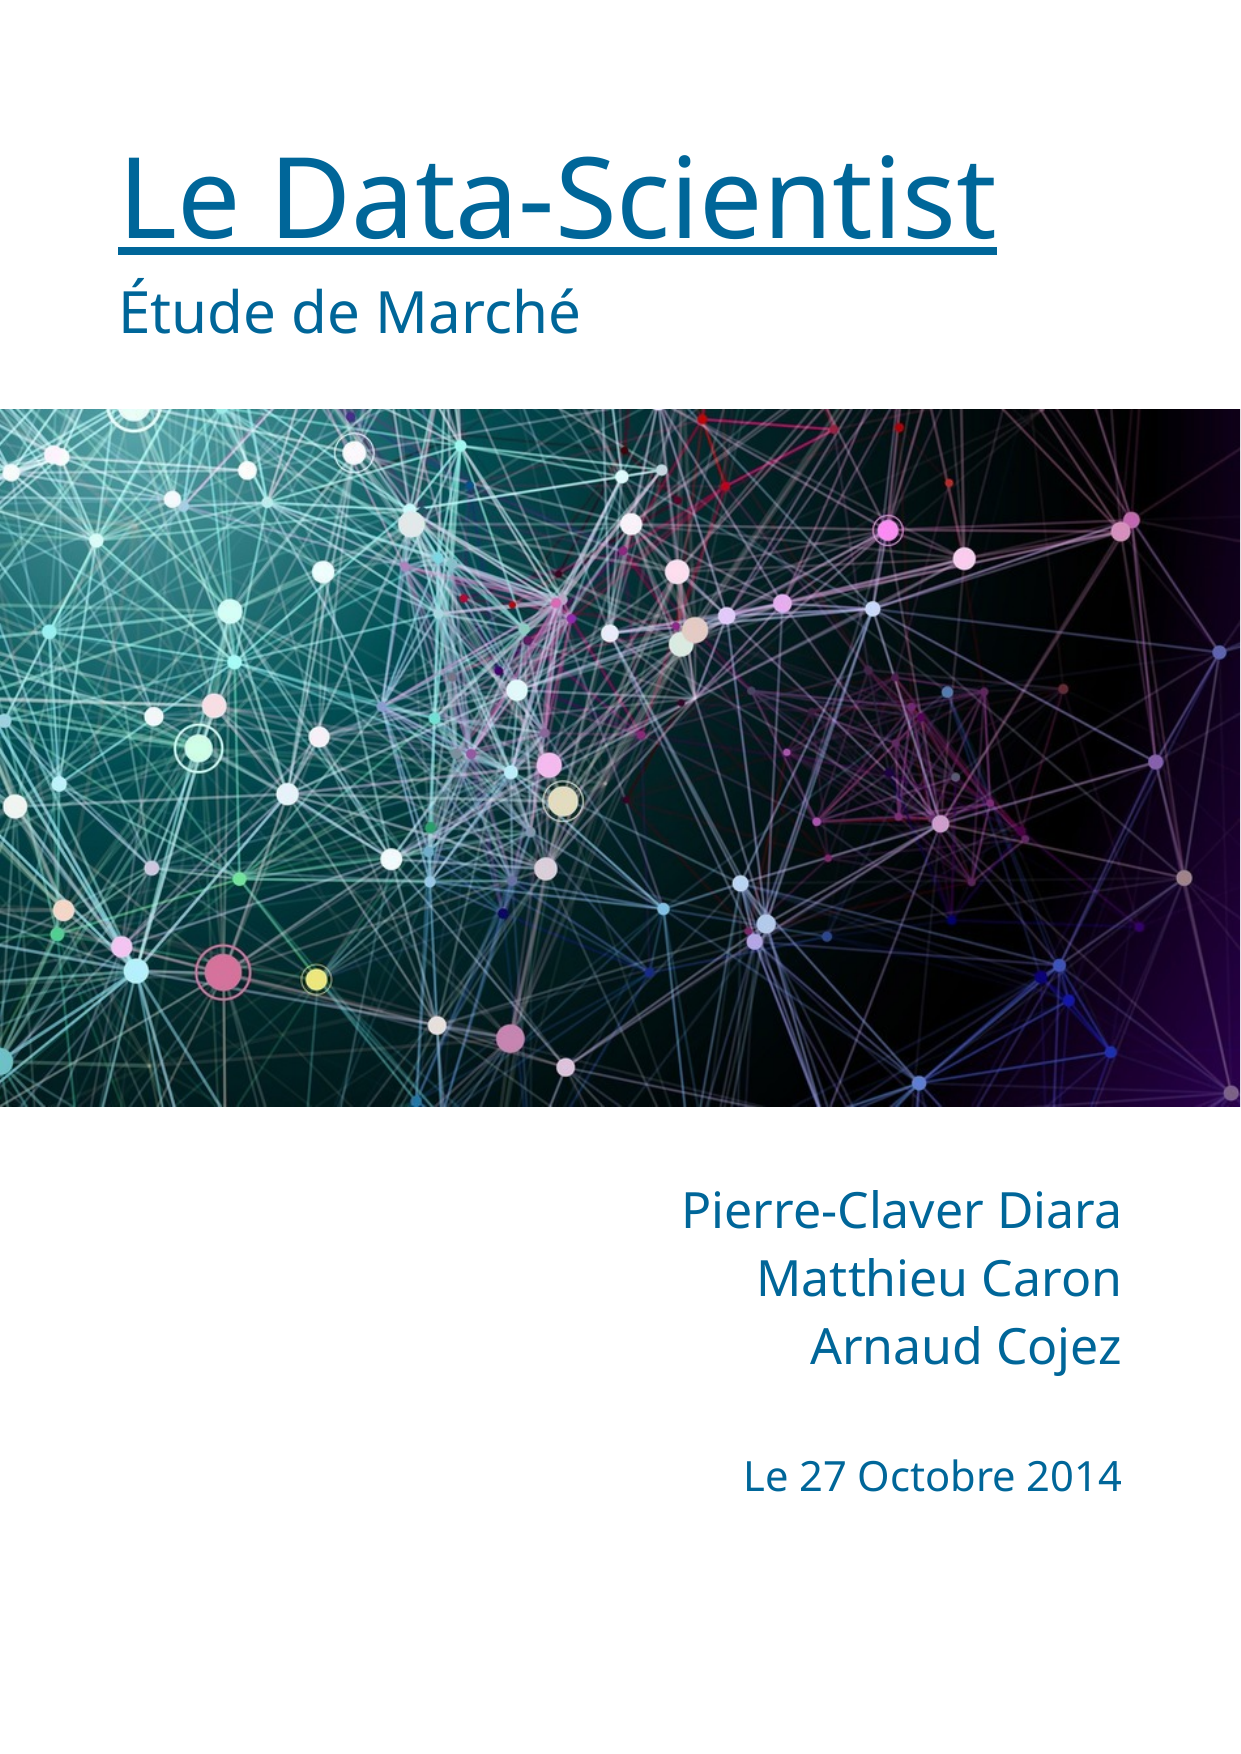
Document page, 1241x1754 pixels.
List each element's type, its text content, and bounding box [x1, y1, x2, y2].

text Arnaud Cojez [118, 1311, 1122, 1379]
text Le Data-Scientist [118, 118, 1122, 271]
text Le 27 Octobre 2014 [118, 1447, 1122, 1504]
text Étude de Marché [118, 271, 1122, 351]
text Matthieu Caron [118, 1243, 1122, 1311]
picture [0, 409, 1241, 1107]
text Pierre-Claver Diara [118, 1174, 1122, 1243]
